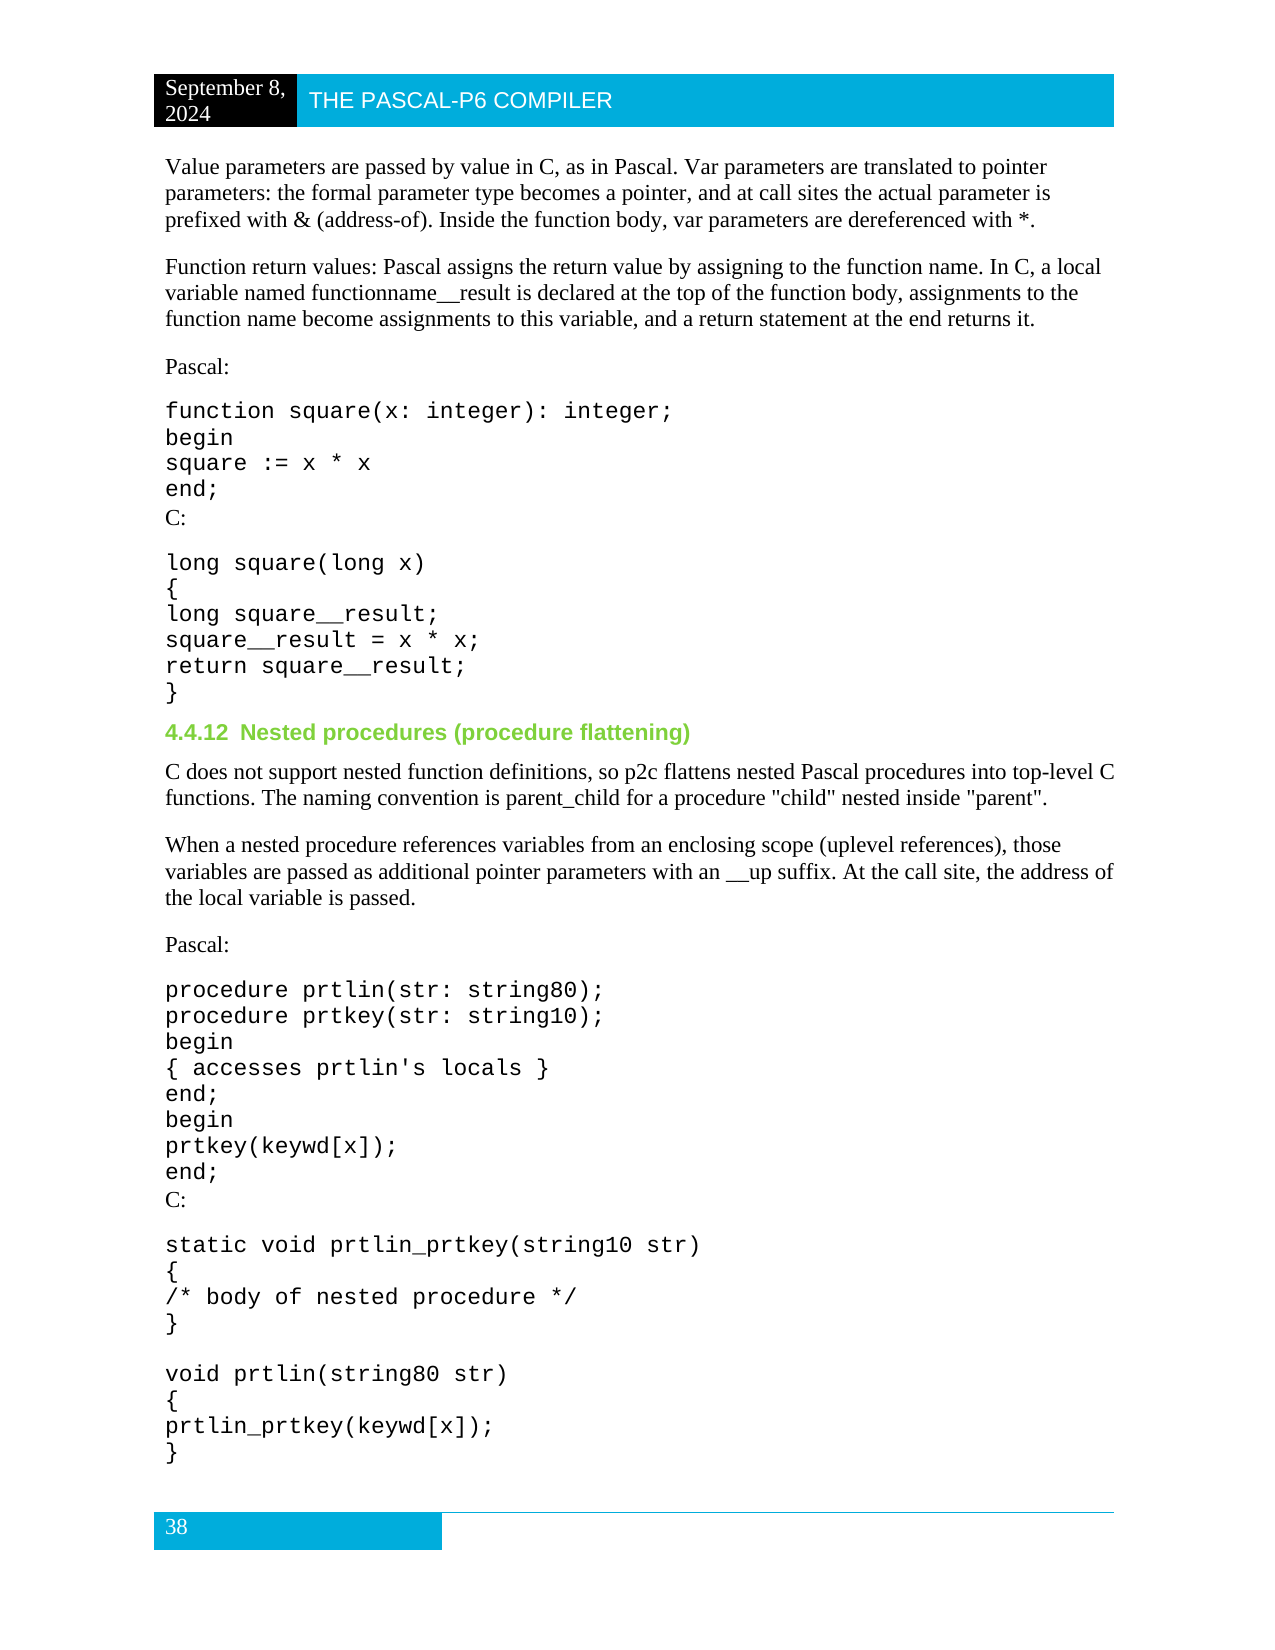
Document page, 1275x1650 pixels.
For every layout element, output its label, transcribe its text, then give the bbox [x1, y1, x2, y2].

text square__result = x * x; [165, 629, 1125, 654]
text /* body of nested procedure */ [165, 1285, 1125, 1311]
text When a nested procedure references variables from an enclosing scope (uplevel references), those variables are passed as additional pointer parameters with an __up suffix. At the call site, the address of the local variable is passed. [165, 831, 1125, 910]
text end; [165, 1160, 1125, 1186]
text C does not support nested function definitions, so p2c flattens nested Pascal procedures into top-level C functions. The naming convention is parent_child for a procedure "child" nested inside "parent". [165, 758, 1125, 811]
text prtlin_prtkey(keywd[x]); [165, 1415, 1125, 1441]
text long square__result; [165, 603, 1125, 629]
text Function return values: Pascal assigns the return value by assigning to the function name. In C, a local variable named functionname__result is declared at the top of the function body, assignments to the function name become assignments to this variable, and a return statement at the end returns it. [165, 253, 1125, 332]
text long square(long x) [165, 551, 1125, 577]
text } [165, 681, 1125, 706]
text void prtlin(string80 str) [165, 1363, 1125, 1389]
subtitle Nested procedures (procedure flattening) [165, 719, 1125, 745]
text Value parameters are passed by value in C, as in Pascal. Var parameters are translated to pointer parameters: the formal parameter type becomes a pointer, and at call sites the actual parameter is prefixed with & (address-of). Inside the function body, var parameters are dereferenced with *. [165, 153, 1125, 232]
text begin [165, 1030, 1125, 1056]
text } [165, 1311, 1125, 1337]
text end; [165, 478, 1125, 504]
text { [165, 1389, 1125, 1415]
text return square__result; [165, 654, 1125, 681]
text { [165, 1259, 1125, 1285]
text begin [165, 1108, 1125, 1134]
text { [165, 577, 1125, 603]
text Pascal: [165, 931, 1125, 958]
text procedure prtkey(str: string10); [165, 1004, 1125, 1030]
text { accesses prtlin's locals } [165, 1056, 1125, 1082]
text end; [165, 1082, 1125, 1108]
text prtkey(keywd[x]); [165, 1134, 1125, 1160]
text procedure prtlin(str: string80); [165, 978, 1125, 1004]
text } [165, 1441, 1125, 1467]
text static void prtlin_prtkey(string10 str) [165, 1233, 1125, 1259]
text begin [165, 426, 1125, 452]
text function square(x: integer): integer; [165, 400, 1125, 426]
text Pascal: [165, 353, 1125, 379]
text C: [165, 504, 1125, 530]
text square := x * x [165, 452, 1125, 478]
text C: [165, 1186, 1125, 1212]
